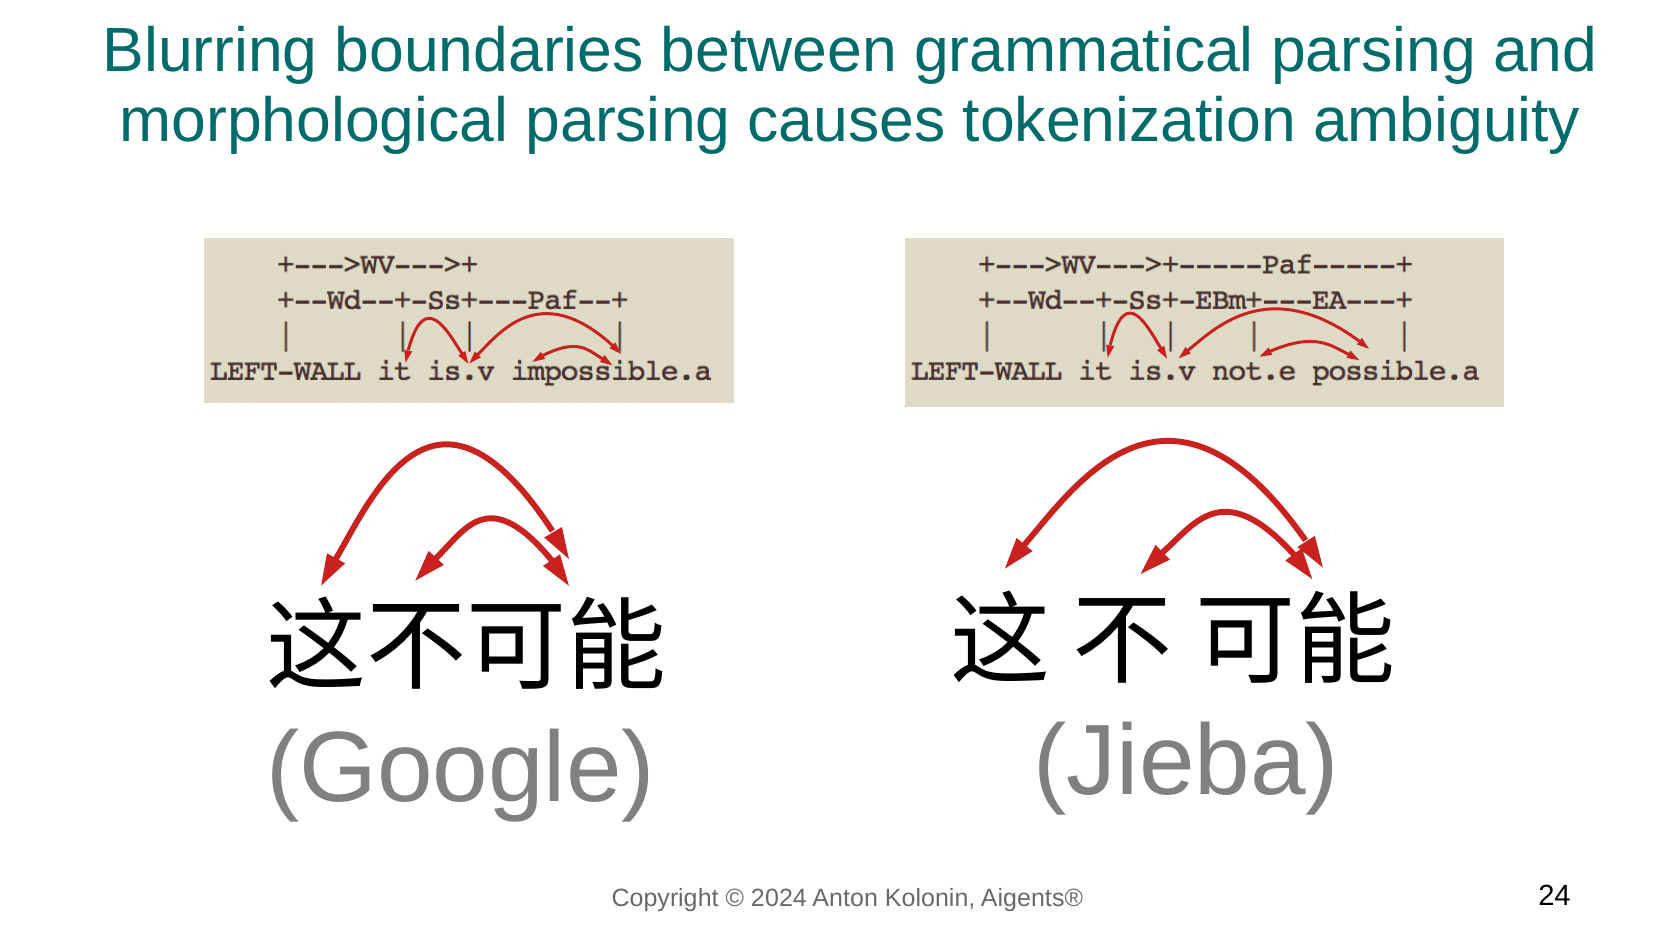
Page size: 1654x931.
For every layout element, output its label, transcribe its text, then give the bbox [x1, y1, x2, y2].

picture [204, 238, 734, 403]
text_box 这 不 可能 (Jieba) [935, 551, 1432, 819]
text_box 这不可能 (Google) [251, 558, 682, 826]
text_box Blurring boundaries between grammatical parsing and morphological parsing causes tokenization ambiguity [0, 16, 1653, 153]
picture [905, 238, 1504, 407]
